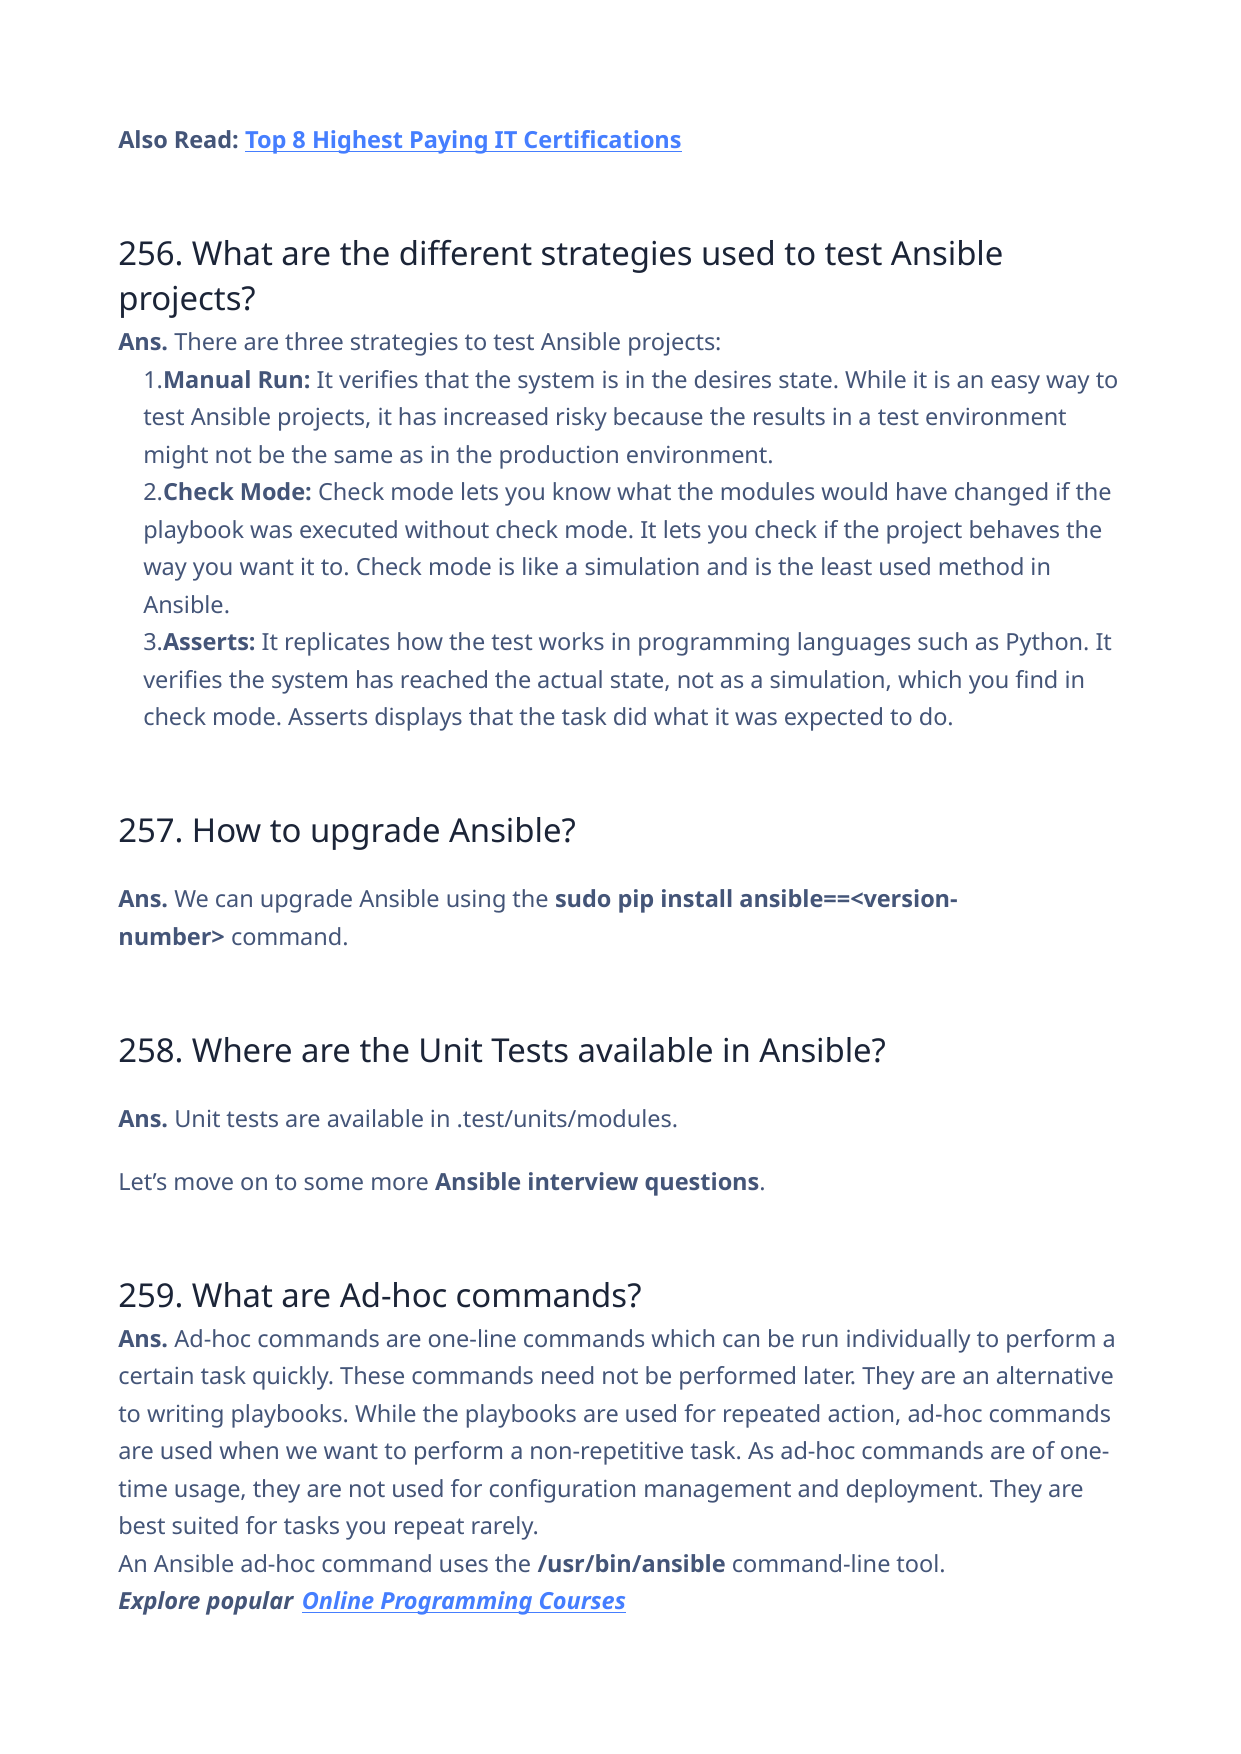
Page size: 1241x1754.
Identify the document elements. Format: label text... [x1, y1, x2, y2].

text An Ansible ad-hoc command uses the /usr/bin/ansible command-line tool. [118, 1542, 1122, 1579]
list Manual Run: It verifies that the system is in the desires state. While it is an easy way to test Ansible projects, it has increased risky because the results in a test environment might not be the same as in the production environment. [118, 357, 1122, 470]
text Ans. Unit tests are available in .test/units/modules. [118, 1097, 1122, 1134]
list Check Mode: Check mode lets you know what the modules would have changed if the playbook was executed without check mode. It lets you check if the project behaves the way you want it to. Check mode is like a simulation and is the least used method in Ansible. [118, 470, 1122, 620]
subtitle 259. What are Ad-hoc commands? [118, 1272, 1122, 1317]
text Ans. We can upgrade Ansible using the sudo pip install ansible==<version-number> command. [118, 877, 1122, 952]
text Also Read: Top 8 Highest Paying IT Certifications [118, 118, 1122, 156]
text Ans. Ad-hoc commands are one-line commands which can be run individually to perform a certain task quickly. These commands need not be performed later. They are an alternative to writing playbooks. While the playbooks are used for repeated action, ad-hoc commands are used when we want to perform a non-repetitive task. As ad-hoc commands are of one-time usage, they are not used for configuration management and deployment. They are best suited for tasks you repeat rarely. [118, 1317, 1122, 1542]
text Let’s move on to some more Ansible interview questions. [118, 1159, 1122, 1197]
text Explore popular Online Programming Courses [118, 1579, 1122, 1617]
text Ans. There are three strategies to test Ansible projects: [118, 320, 1122, 357]
list Asserts: It replicates how the test works in programming languages such as Python. It verifies the system has reached the actual state, not as a simulation, which you find in check mode. Asserts displays that the task did what it was expected to do. [118, 620, 1122, 732]
subtitle 258. Where are the Unit Tests available in Ansible? [118, 1027, 1122, 1072]
subtitle 256. What are the different strategies used to test Ansible projects? [118, 231, 1122, 320]
subtitle 257. How to upgrade Ansible? [118, 807, 1122, 852]
